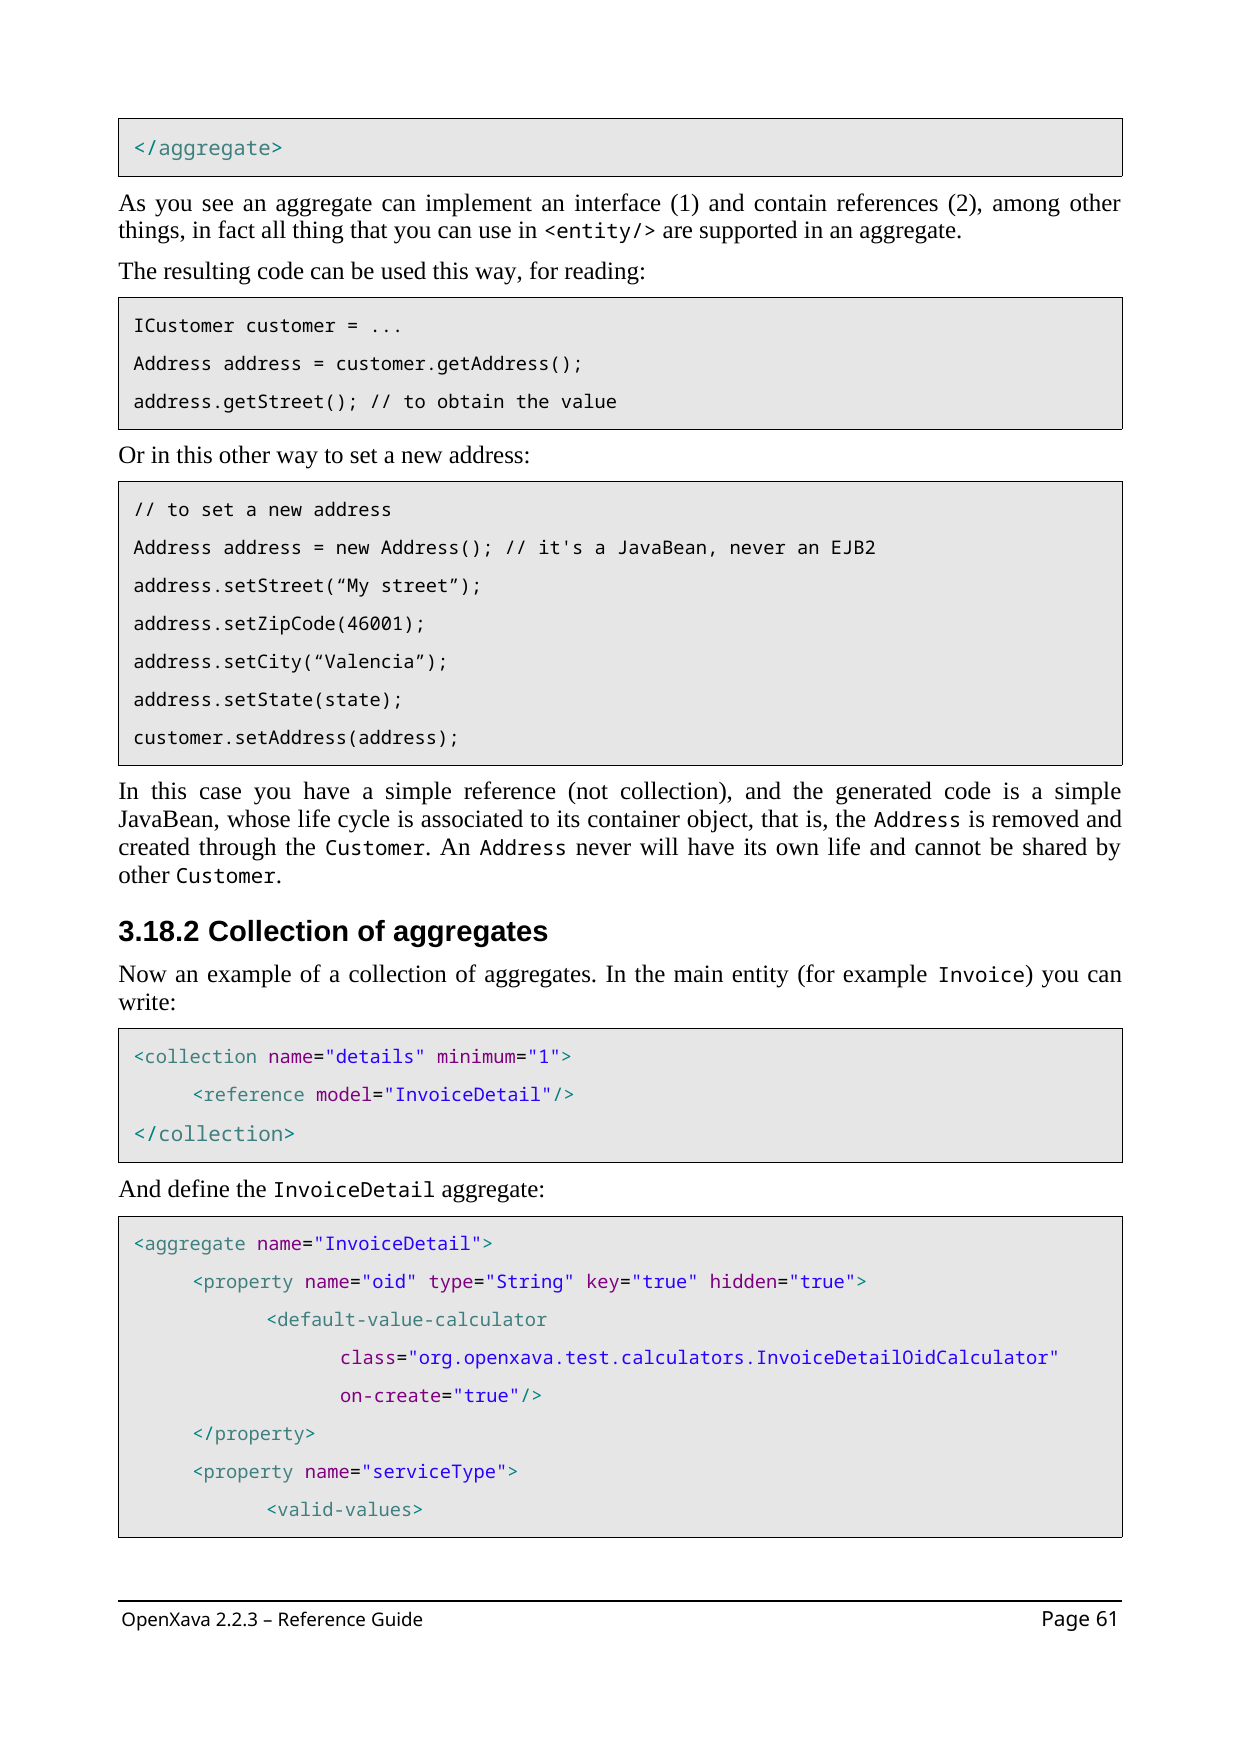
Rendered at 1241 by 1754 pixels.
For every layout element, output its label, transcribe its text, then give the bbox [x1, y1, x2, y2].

text Now an example of a collection of aggregates. In the main entity (for example Invoice) you can write: [118, 960, 1122, 1016]
text </collection> [119, 1104, 1122, 1162]
text address.setCity(“Valencia”); [119, 633, 1122, 671]
text The resulting code can be used this way, for reading: [118, 257, 1122, 285]
text In this case you have a simple reference (not collection), and the generated code is a simple JavaBean, whose life cycle is associated to its container object, that is, the Address is removed and created through the Customer. An Address never will have its own life and cannot be shared by other Customer. [118, 777, 1122, 890]
text As you see an aggregate can implement an interface (1) and contain references (2), among other things, in fact all thing that you can use in <entity/> are supported in an aggregate. [118, 189, 1122, 244]
text <aggregate name="InvoiceDetail"> [119, 1217, 1122, 1254]
subtitle Collection of aggregates [118, 915, 1122, 947]
text <reference model="InvoiceDetail"/> [119, 1066, 1122, 1104]
text // to set a new address [119, 482, 1122, 519]
text </aggregate> [119, 119, 1122, 176]
text Address address = customer.getAddress(); [119, 335, 1122, 373]
text address.setStreet(“My street”); [119, 557, 1122, 595]
text <collection name="details" minimum="1"> [119, 1029, 1122, 1066]
text Address address = new Address(); // it's a JavaBean, never an EJB2 [119, 519, 1122, 557]
text address.setState(state); [119, 671, 1122, 709]
text </property> [119, 1406, 1122, 1444]
text address.setZipCode(46001); [119, 595, 1122, 633]
text <property name="oid" type="String" key="true" hidden="true"> [119, 1254, 1122, 1292]
text ICustomer customer = ... [119, 298, 1122, 335]
text Or in this other way to set a new address: [118, 441, 1122, 469]
text <valid-values> [119, 1482, 1122, 1537]
text address.getStreet(); // to obtain the value [119, 373, 1122, 429]
text And define the InvoiceDetail aggregate: [118, 1175, 1122, 1203]
text class="org.openxava.test.calculators.InvoiceDetailOidCalculator" [119, 1330, 1122, 1368]
text customer.setAddress(address); [119, 709, 1122, 765]
text on-create="true"/> [119, 1368, 1122, 1406]
text <default-value-calculator [119, 1292, 1122, 1330]
text <property name="serviceType"> [119, 1444, 1122, 1482]
